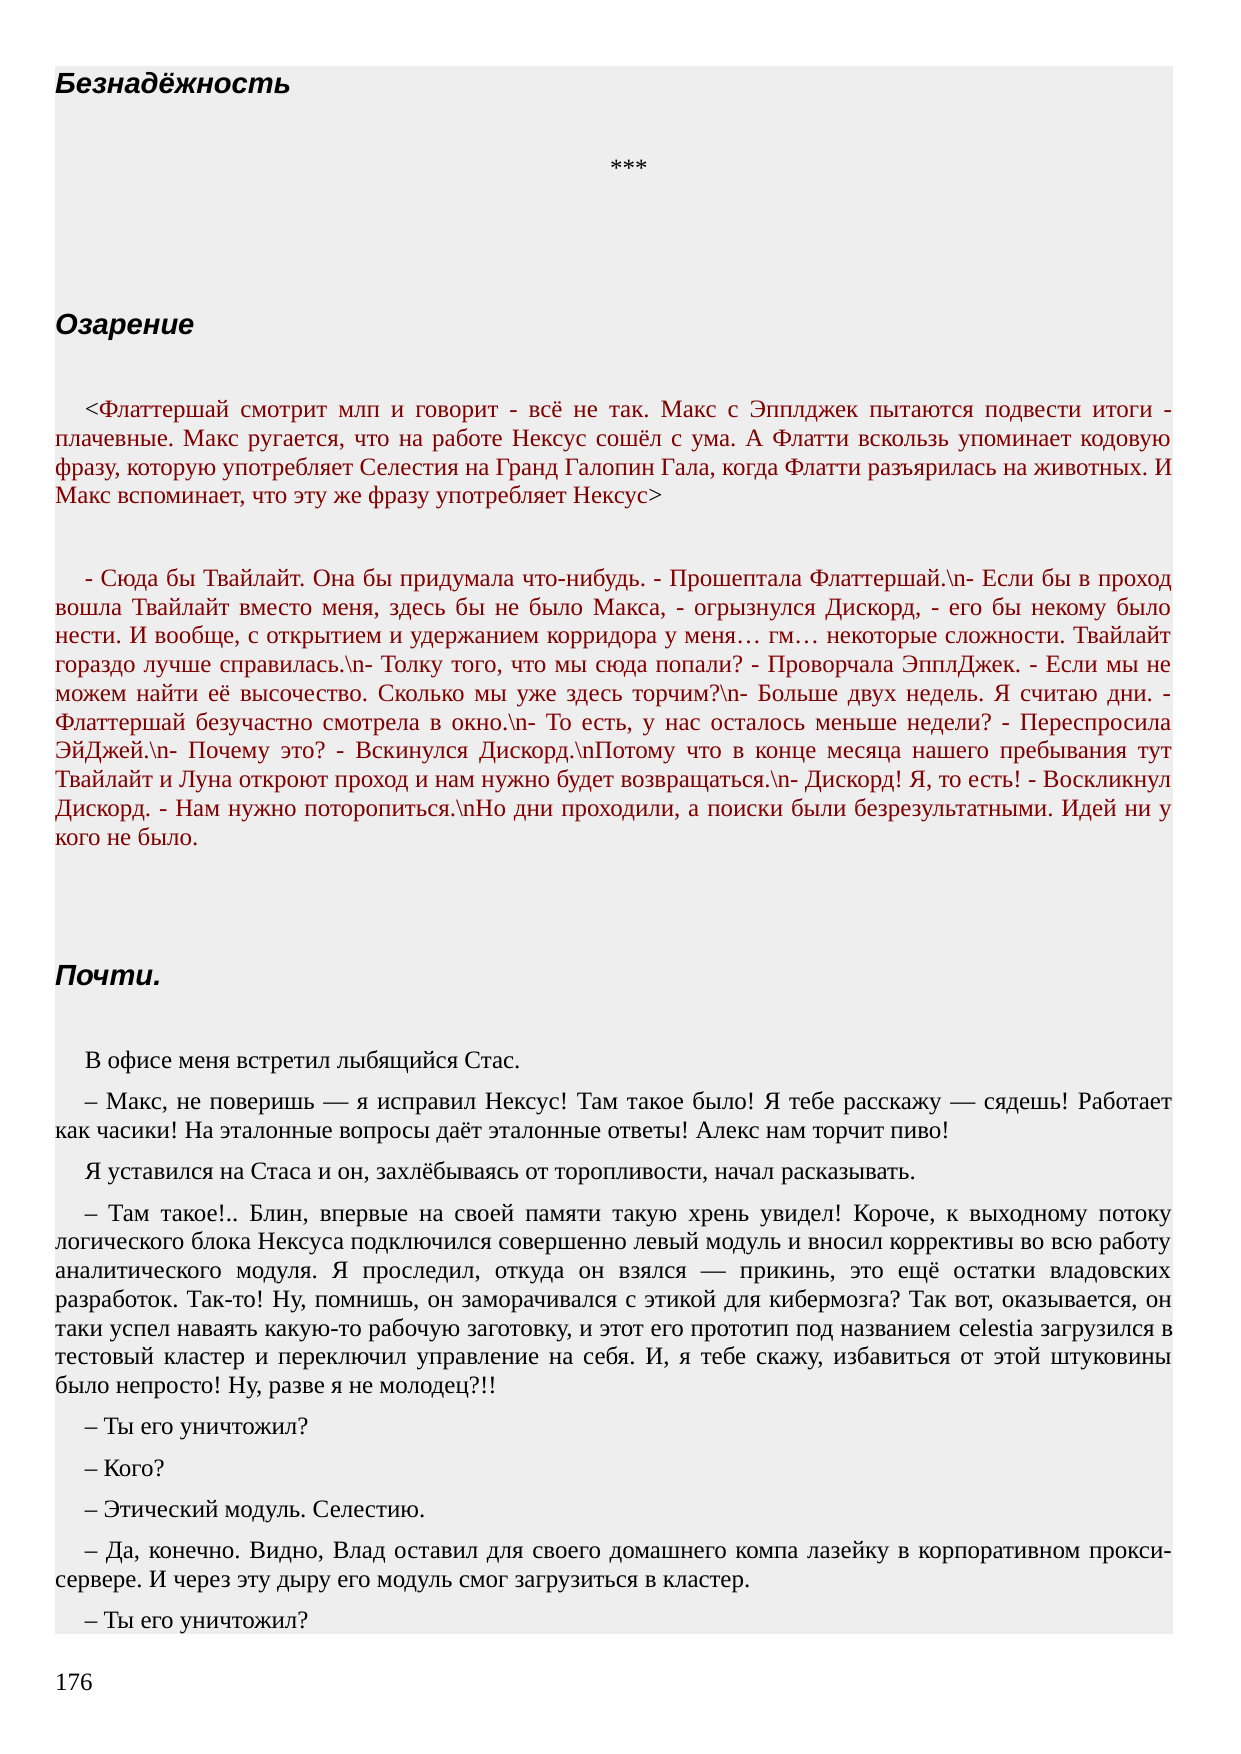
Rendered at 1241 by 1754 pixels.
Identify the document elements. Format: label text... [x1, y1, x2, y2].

text *** [55, 153, 1173, 182]
text – Ты его уничтожил? [55, 1605, 1173, 1634]
text Я уставился на Стаса и он, захлёбываясь от торопливости, начал расказывать. [55, 1156, 1173, 1185]
text <Флаттершай смотрит млп и говорит - всё не так. Макс с Эпплджек пытаются подвести итоги - плачевные. Макс ругается, что на работе Нексус сошёл с ума. А Флатти вскользь упоминает кодовую фразу, которую употребляет Селестия на Гранд Галопин Гала, когда Флатти разъярилась на животных. И Макс вспоминает, что эту же фразу употребляет Нексус> [55, 394, 1173, 509]
text В офисе меня встретил лыбящийся Стас. [55, 1045, 1173, 1074]
text – Макс, не поверишь — я исправил Нексус! Там такое было! Я тебе расскажу — сядешь! Работает как часики! На эталонные вопросы даёт эталонные ответы! Алекс нам торчит пиво! [55, 1086, 1173, 1144]
text – Там такое!.. Блин, впервые на своей памяти такую хрень увидел! Короче, к выходному потоку логического блока Нексуса подключился совершенно левый модуль и вносил коррективы во всю работу аналитического модуля. Я проследил, откуда он взялся — прикинь, это ещё остатки владовских разработок. Так-то! Ну, помнишь, он заморачивался с этикой для кибермозга? Так вот, оказывается, он таки успел наваять какую-то рабочую заготовку, и этот его прототип под названием celestia загрузился в тестовый кластер и переключил управление на себя. И, я тебе скажу, избавиться от этой штуковины было непросто! Ну, разве я не молодец?!! [55, 1198, 1173, 1399]
text – Этический модуль. Селестию. [55, 1494, 1173, 1523]
subtitle Почти. [55, 958, 1173, 991]
text - Сюда бы Твайлайт. Она бы придумала что-нибудь. - Прошептала Флаттершай.\n- Если бы в проход вошла Твайлайт вместо меня, здесь бы не было Макса, - огрызнулся Дискорд, - его бы некому было нести. И вообще, с открытием и удержанием корридора у меня… гм… некоторые сложности. Твайлайт гораздо лучше справилась.\n- Толку того, что мы сюда попали? - Проворчала ЭпплДжек. - Если мы не можем найти её высочество. Сколько мы уже здесь торчим?\n- Больше двух недель. Я считаю дни. - Флаттершай безучастно смотрела в окно.\n- То есть, у нас осталось меньше недели? - Переспросила ЭйДжей.\n- Почему это? - Вскинулся Дискорд.\nПотому что в конце месяца нашего пребывания тут Твайлайт и Луна откроют проход и нам нужно будет возвращаться.\n- Дискорд! Я, то есть! - Воскликнул Дискорд. - Нам нужно поторопиться.\nНо дни проходили, а поиски были безрезультатными. Идей ни у кого не было. [55, 563, 1173, 850]
text – Кого? [55, 1453, 1173, 1481]
text – Ты его уничтожил? [55, 1411, 1173, 1440]
subtitle Безнадёжность [55, 66, 1173, 99]
subtitle Озарение [55, 307, 1173, 340]
text – Да, конечно. Видно, Влад оставил для своего домашнего компа лазейку в корпоративном прокси-сервере. И через эту дыру его модуль смог загрузиться в кластер. [55, 1535, 1173, 1593]
